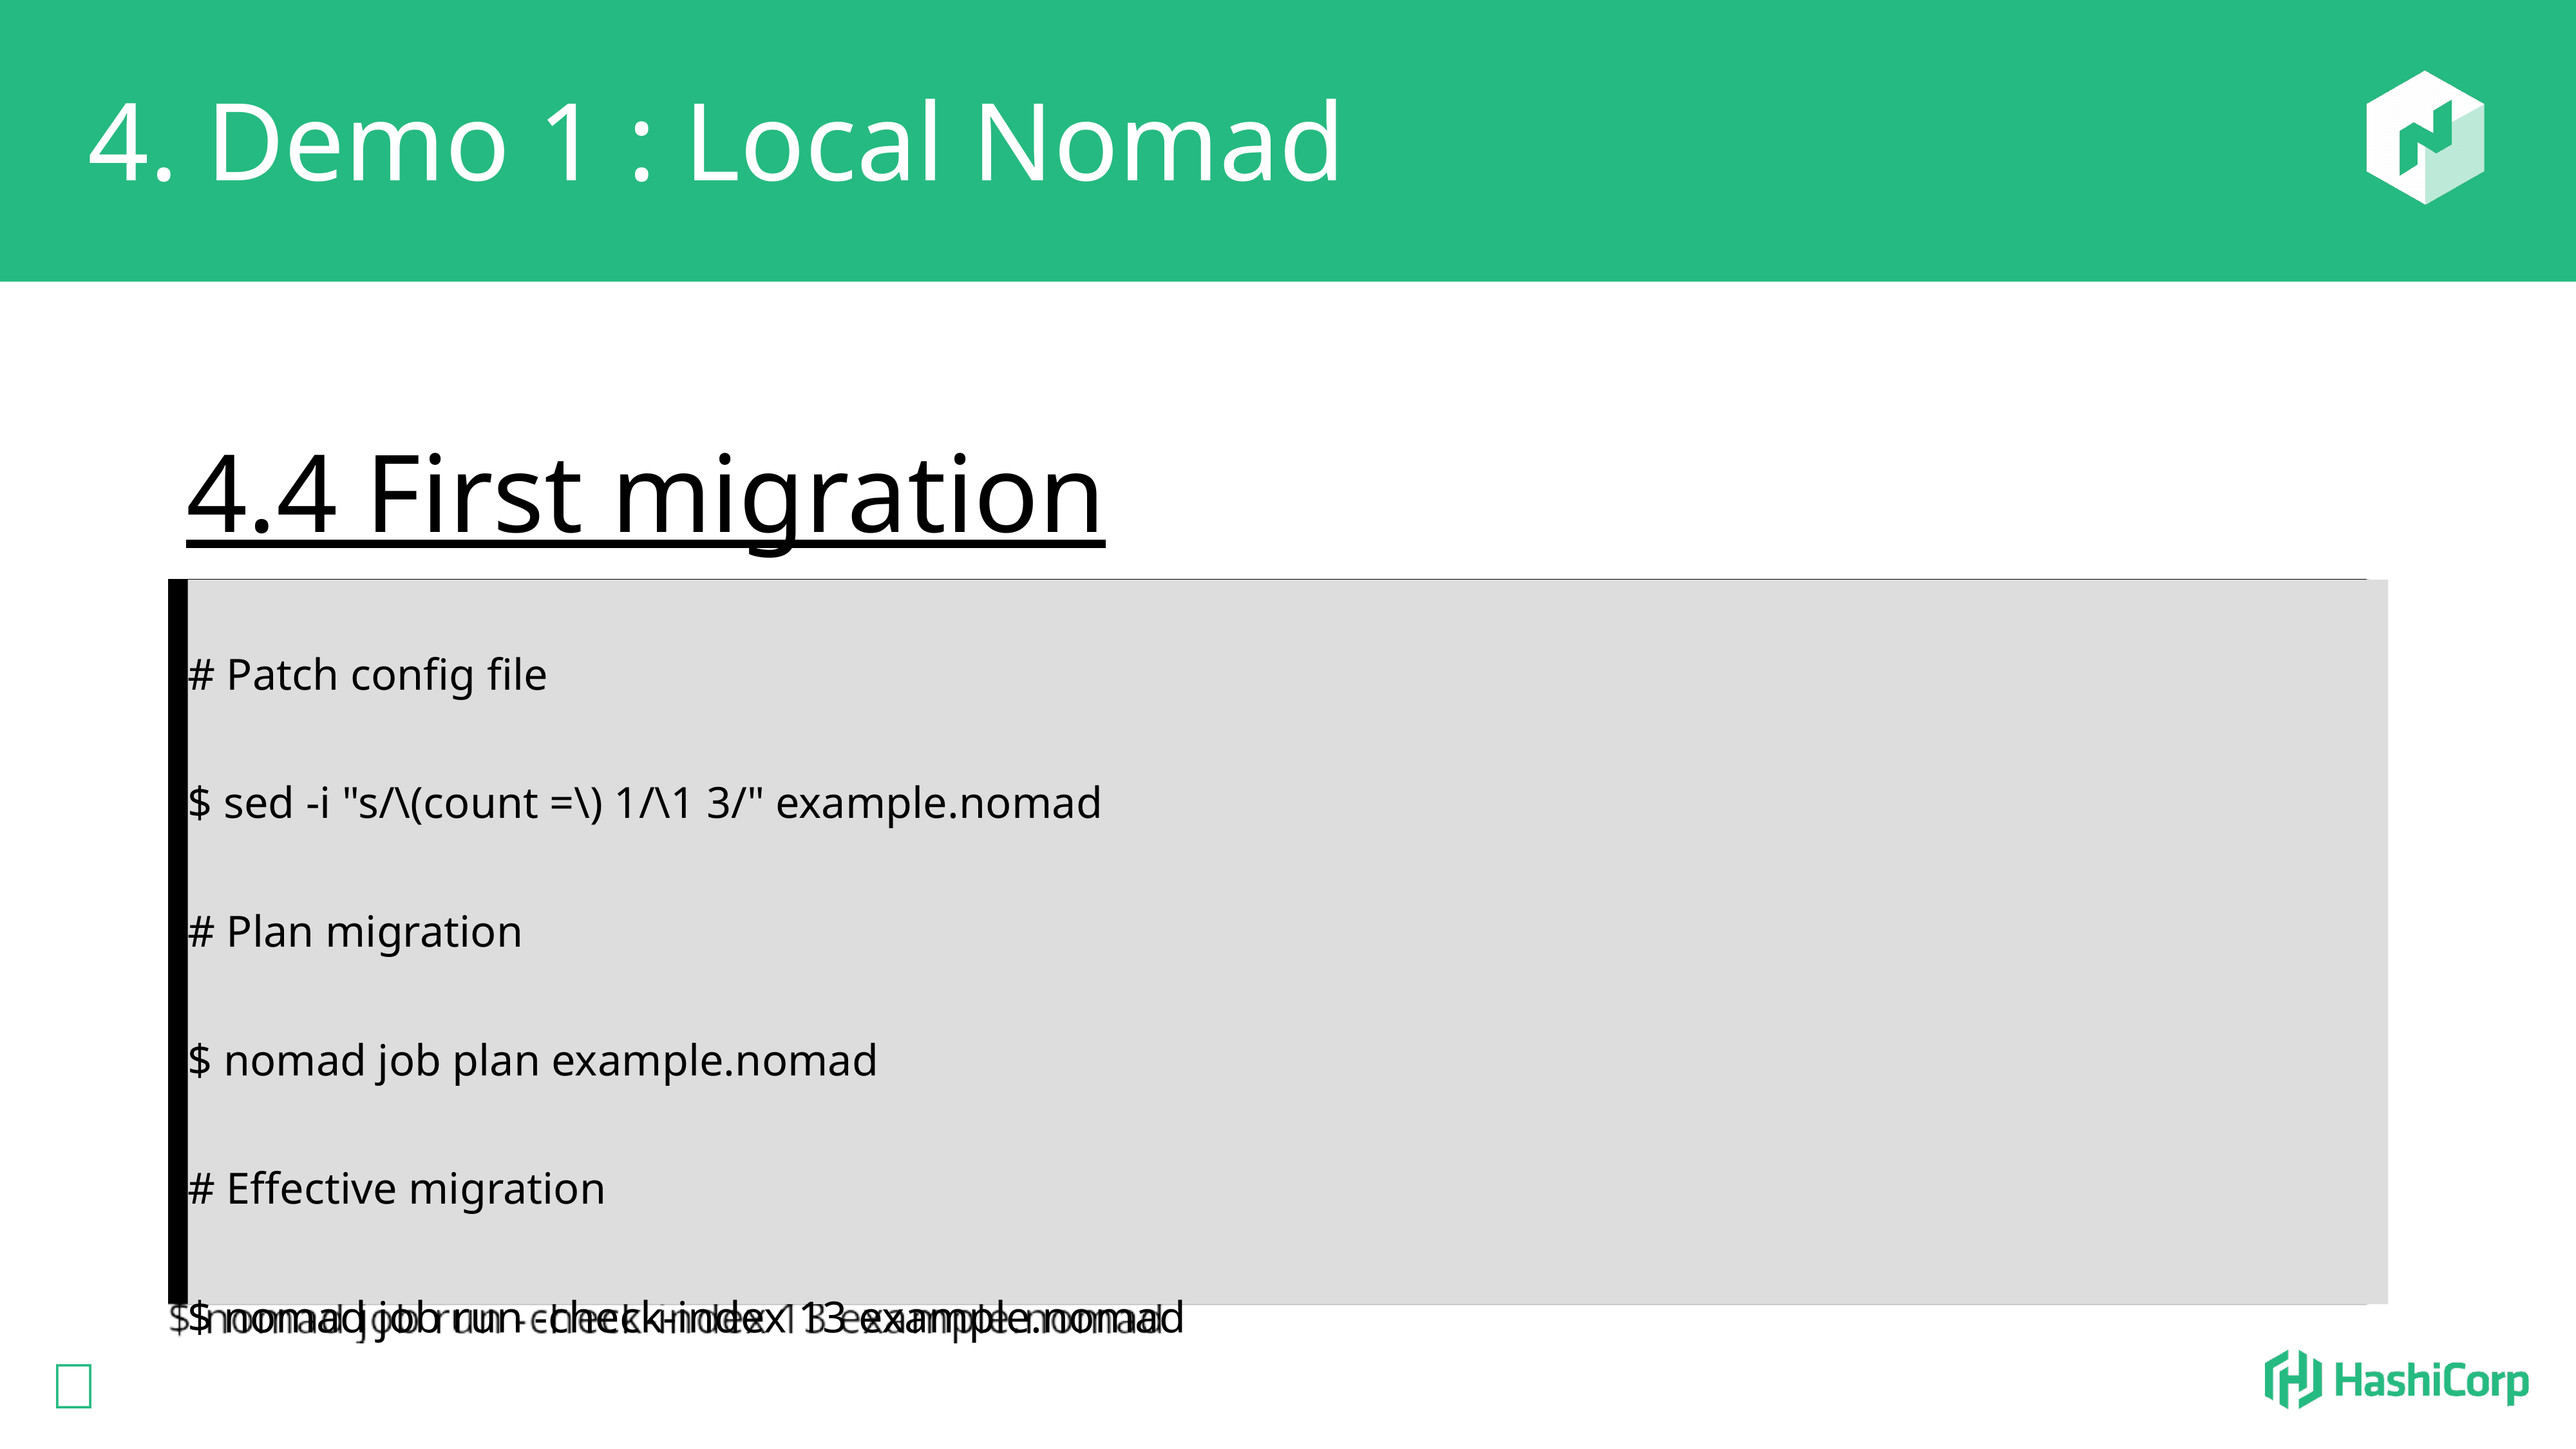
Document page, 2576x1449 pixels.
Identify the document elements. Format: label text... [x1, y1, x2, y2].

title 4. Demo 1 : Local Nomad [82, 37, 2313, 238]
list # Patch config file $ sed -i "s/\(count =\) 1/\1 3/" example.nomad # Plan migration $ nomad job plan example.nomad # Effective migration $ nomad job run -check-index 13 example.nomad [187, 580, 2389, 1305]
list 4.4 First migration [186, 402, 2387, 580]
picture [2265, 1349, 2529, 1410]
picture [2358, 70, 2493, 205]
